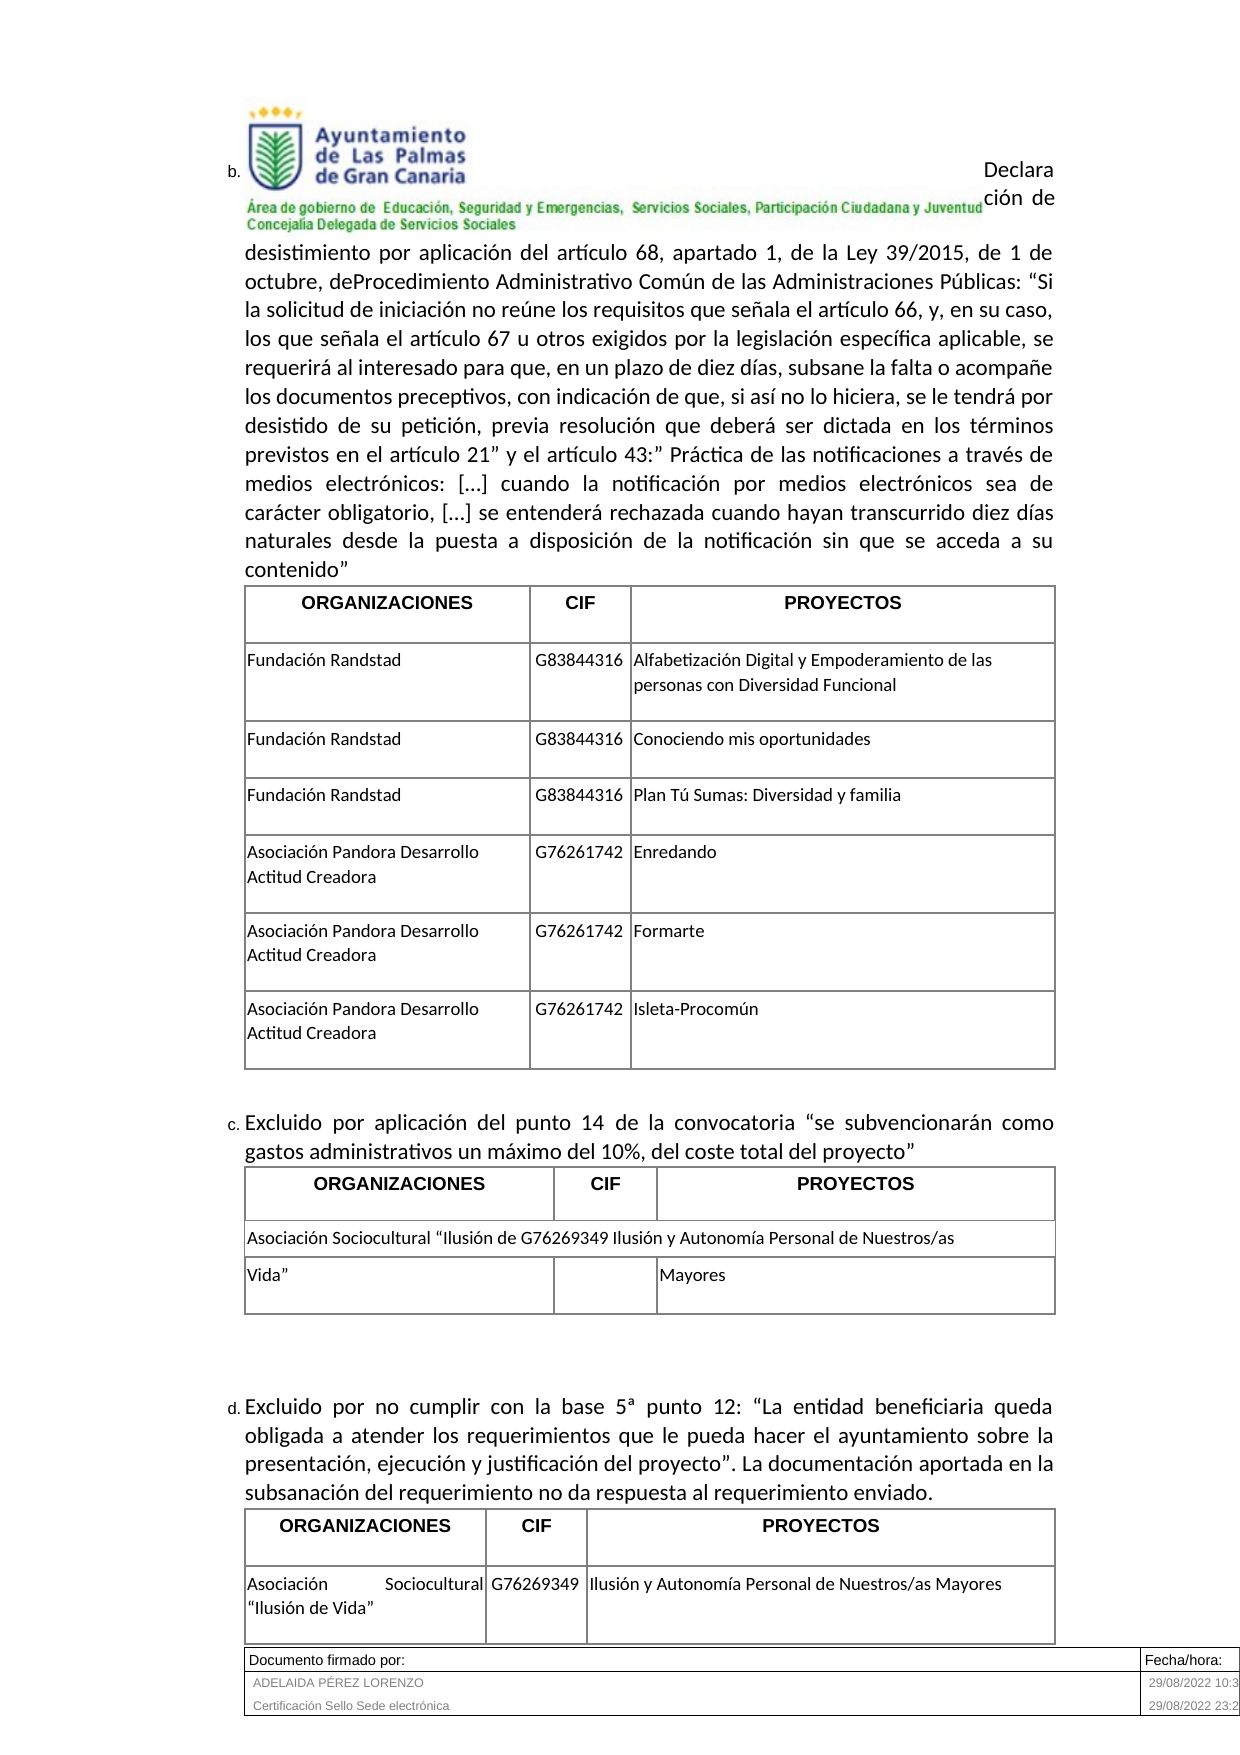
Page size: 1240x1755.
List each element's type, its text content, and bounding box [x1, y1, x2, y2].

table_cell Alfabetización Digital y Empoderamiento de las personas con Diversidad Funcional [632, 644, 1054, 719]
table_cell Fundación Randstad [246, 644, 529, 719]
table_header CIF [531, 587, 630, 641]
table_header ORGANIZACIONES [246, 587, 529, 641]
table_cell Conociendo mis oportunidades [632, 722, 1054, 776]
table_cell Fundación Randstad [246, 722, 529, 776]
list Declaración de desistimiento por aplicación del artículo 68, apartado 1, de la Ley 39/2015, de 1 de octubre, deProcedimiento Administrativo Común de las Administraciones Públicas: “Si la solicitud de iniciación no reúne los requisitos que señala el artículo 66, y, en su caso, los que señala el artículo 67 u otros exigidos por la legislación específica aplicable, se requerirá al interesado para que, en un plazo de diez días, subsane la falta o acompañe los documentos preceptivos, con indicación de que, si así no lo hiciera, se le tendrá por desistido de su petición, previa resolución que deberá ser dictada en los términos previstos en el artículo 21” y el artículo 43:” Práctica de las notificaciones a través de medios electrónicos: […] cuando la notificación por medios electrónicos sea de carácter obligatorio, […] se entenderá rechazada cuando hayan transcurrido diez días naturales desde la puesta a disposición de la notificación sin que se acceda a su contenido” [227, 155, 1055, 583]
list Excluido por no cumplir con la base 5ª punto 12: “La entidad beneficiaria queda obligada a atender los requerimientos que le pueda hacer el ayuntamiento sobre la presentación, ejecución y justificación del proyecto”. La documentación aportada en la subsanación del requerimiento no da respuesta al requerimiento enviado. [227, 1392, 1055, 1506]
table_cell Vida” [246, 1258, 553, 1313]
table_cell Plan Tú Sumas: Diversidad y familia [632, 779, 1054, 833]
table_cell G76261742 [531, 992, 630, 1068]
table_header PROYECTOS [658, 1168, 1054, 1220]
table_header PROYECTOS [588, 1510, 1054, 1565]
table_cell G83844316 [531, 779, 630, 833]
table_cell [555, 1258, 656, 1313]
table_cell Asociación Pandora Desarrollo Actitud Creadora [246, 836, 529, 912]
table_cell Asociación Pandora Desarrollo Actitud Creadora [246, 914, 529, 990]
table_header PROYECTOS [632, 587, 1054, 641]
table_cell Isleta-Procomún [632, 992, 1054, 1068]
table_header CIF [555, 1168, 656, 1220]
table_cell G76261742 [531, 914, 630, 990]
table_cell Ilusión y Autonomía Personal de Nuestros/as Mayores [588, 1567, 1054, 1643]
table_cell Fundación Randstad [246, 779, 529, 833]
table_cell G76269349 [487, 1567, 586, 1643]
table_cell Asociación Pandora Desarrollo Actitud Creadora [246, 992, 529, 1068]
table_header ORGANIZACIONES [246, 1510, 485, 1565]
table_cell Asociación Sociocultural “Ilusión de G76269349 Ilusión y Autonomía Personal de Nuestros/as [245, 1221, 1055, 1256]
table_cell G83844316 [531, 722, 630, 776]
table_cell Asociación Sociocultural “Ilusión de Vida” [246, 1567, 485, 1643]
table_header ORGANIZACIONES [246, 1168, 553, 1220]
table_header CIF [487, 1510, 586, 1565]
table_cell Enredando [632, 836, 1054, 912]
table_cell Mayores [658, 1258, 1054, 1313]
list Excluido por aplicación del punto 14 de la convocatoria “se subvencionarán como gastos administrativos un máximo del 10%, del coste total del proyecto” [227, 1108, 1055, 1165]
table_cell Formarte [632, 914, 1054, 990]
table_cell G83844316 [531, 644, 630, 719]
table_cell G76261742 [531, 836, 630, 912]
